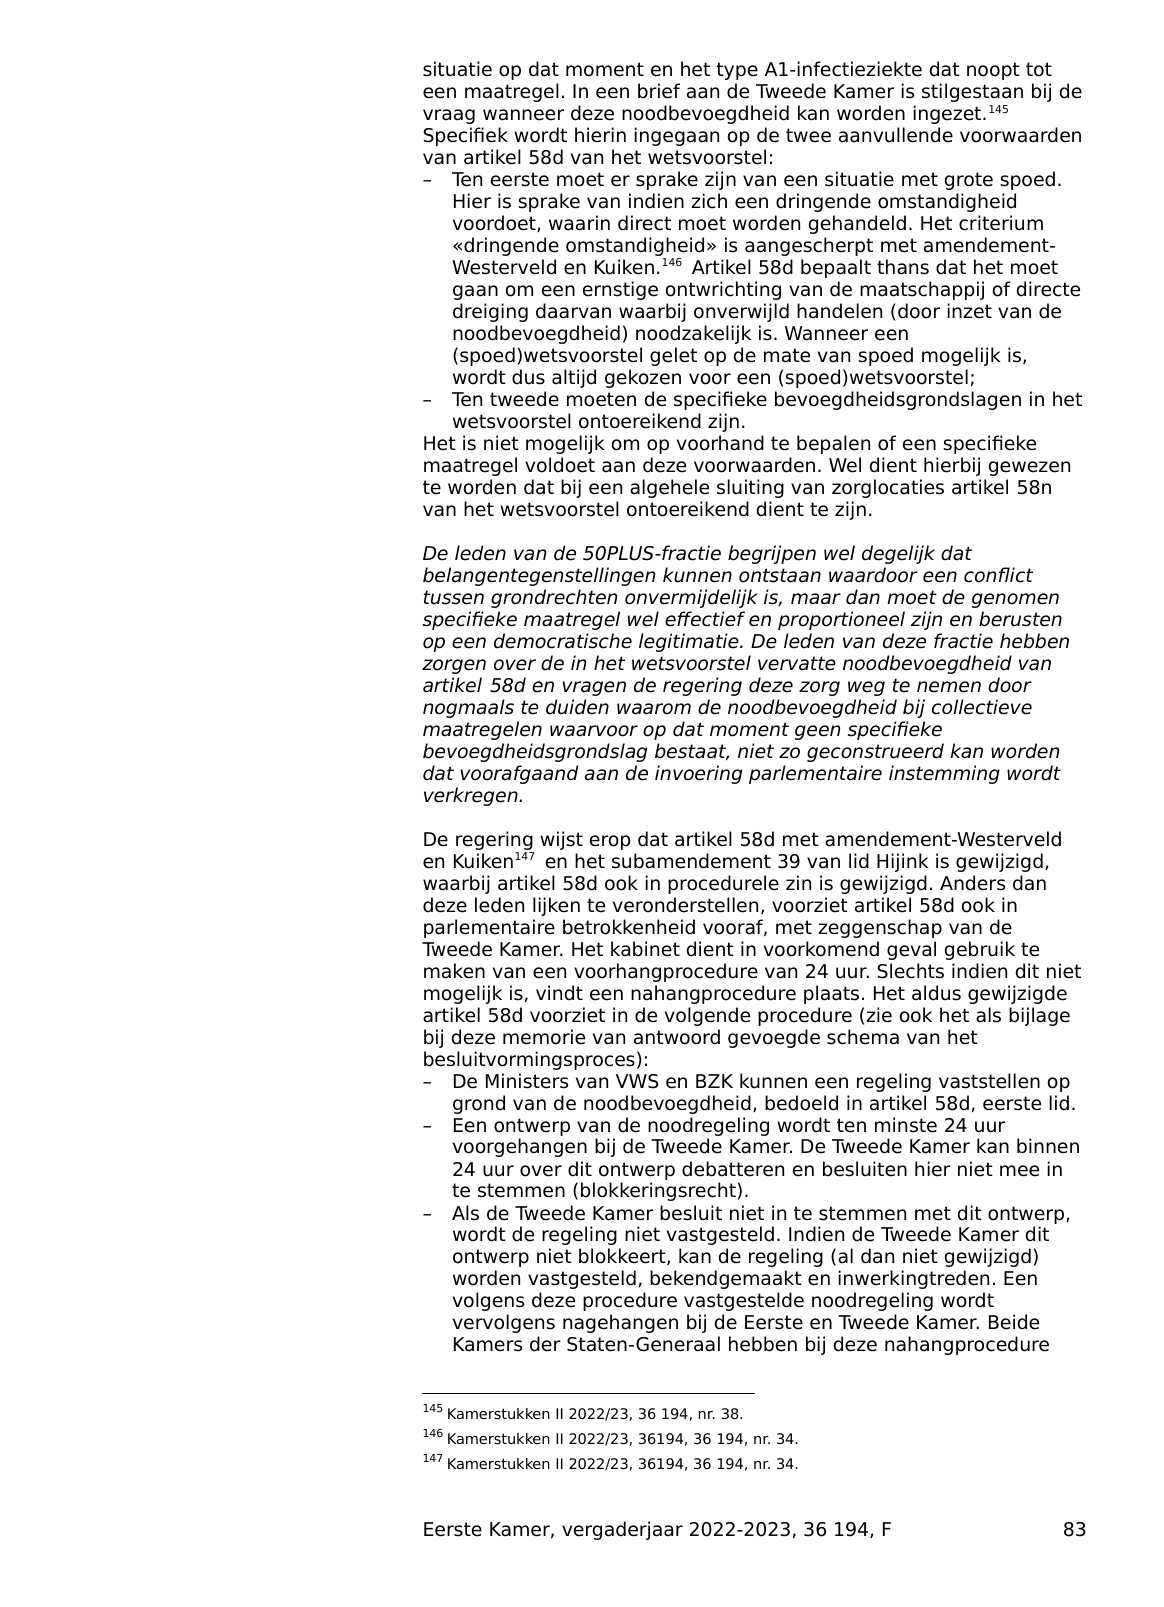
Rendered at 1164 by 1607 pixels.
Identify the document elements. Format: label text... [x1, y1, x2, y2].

text – Ten eerste moet er sprake zijn van een situatie met grote spoed. Hier is sprake van indien zich een dringende omstandigheid voordoet, waarin direct moet worden gehandeld. Het criterium «dringende omstandigheid» is aangescherpt met amendement-Westerveld en Kuiken. Artikel 58d bepaalt thans dat het moet gaan om een ernstige ontwrichting van de maatschappij of directe dreiging daarvan waarbij onverwijld handelen (door inzet van de noodbevoegdheid) noodzakelijk is. Wanneer een (spoed)wetsvoorstel gelet op de mate van spoed mogelijk is, wordt dus altijd gekozen voor een (spoed)wetsvoorstel; [422, 169, 1087, 389]
text situatie op dat moment en het type A1-infectieziekte dat noopt tot een maatregel. In een brief aan de Tweede Kamer is stilgestaan bij de vraag wanneer deze noodbevoegdheid kan worden ingezet. Specifiek wordt hierin ingegaan op de twee aanvullende voorwaarden van artikel 58d van het wetsvoorstel: [422, 59, 1087, 169]
text Kamerstukken II 2022/23, 36194, 36 194, nr. 34. [422, 1427, 1087, 1449]
text Het is niet mogelijk om op voorhand te bepalen of een specifieke maatregel voldoet aan deze voorwaarden. Wel dient hierbij gewezen te worden dat bij een algehele sluiting van zorglocaties artikel 58n van het wetsvoorstel ontoereikend dient te zijn. [422, 433, 1087, 521]
text – Een ontwerp van de noodregeling wordt ten minste 24 uur voorgehangen bij de Tweede Kamer. De Tweede Kamer kan binnen 24 uur over dit ontwerp debatteren en besluiten hier niet mee in te stemmen (blokkeringsrecht). [422, 1114, 1087, 1202]
text De leden van de 50PLUS-fractie begrijpen wel degelijk dat belangentegenstellingen kunnen ontstaan waardoor een conflict tussen grondrechten onvermijdelijk is, maar dan moet de genomen specifieke maatregel wel effectief en proportioneel zijn en berusten op een democratische legitimatie. De leden van deze fractie hebben zorgen over de in het wetsvoorstel vervatte noodbevoegdheid van artikel 58d en vragen de regering deze zorg weg te nemen door nogmaals te duiden waarom de noodbevoegdheid bij collectieve maatregelen waarvoor op dat moment geen specifieke bevoegdheidsgrondslag bestaat, niet zo geconstrueerd kan worden dat voorafgaand aan de invoering parlementaire instemming wordt verkregen. [422, 543, 1087, 807]
text Kamerstukken II 2022/23, 36194, 36 194, nr. 34. [422, 1452, 1087, 1474]
text De regering wijst erop dat artikel 58d met amendement-Westerveld en Kuiken en het subamendement 39 van lid Hijink is gewijzigd, waarbij artikel 58d ook in procedurele zin is gewijzigd. Anders dan deze leden lijken te veronderstellen, voorziet artikel 58d ook in parlementaire betrokkenheid vooraf, met zeggenschap van de Tweede Kamer. Het kabinet dient in voorkomend geval gebruik te maken van een voorhangprocedure van 24 uur. Slechts indien dit niet mogelijk is, vindt een nahangprocedure plaats. Het aldus gewijzigde artikel 58d voorziet in de volgende procedure (zie ook het als bijlage bij deze memorie van antwoord gevoegde schema van het besluitvormingsproces): [422, 829, 1087, 1071]
text – De Ministers van VWS en BZK kunnen een regeling vaststellen op grond van de noodbevoegdheid, bedoeld in artikel 58d, eerste lid. [422, 1071, 1087, 1114]
text – Als de Tweede Kamer besluit niet in te stemmen met dit ontwerp, wordt de regeling niet vastgesteld. Indien de Tweede Kamer dit ontwerp niet blokkeert, kan de regeling (al dan niet gewijzigd) worden vastgesteld, bekendgemaakt en inwerkingtreden. Een volgens deze procedure vastgestelde noodregeling wordt vervolgens nagehangen bij de Eerste en Tweede Kamer. Beide Kamers der Staten-Generaal hebben bij deze nahangprocedure [422, 1202, 1087, 1356]
text Kamerstukken II 2022/23, 36 194, nr. 38. [422, 1402, 1087, 1424]
text – Ten tweede moeten de specifieke bevoegdheidsgrondslagen in het wetsvoorstel ontoereikend zijn. [422, 389, 1087, 433]
